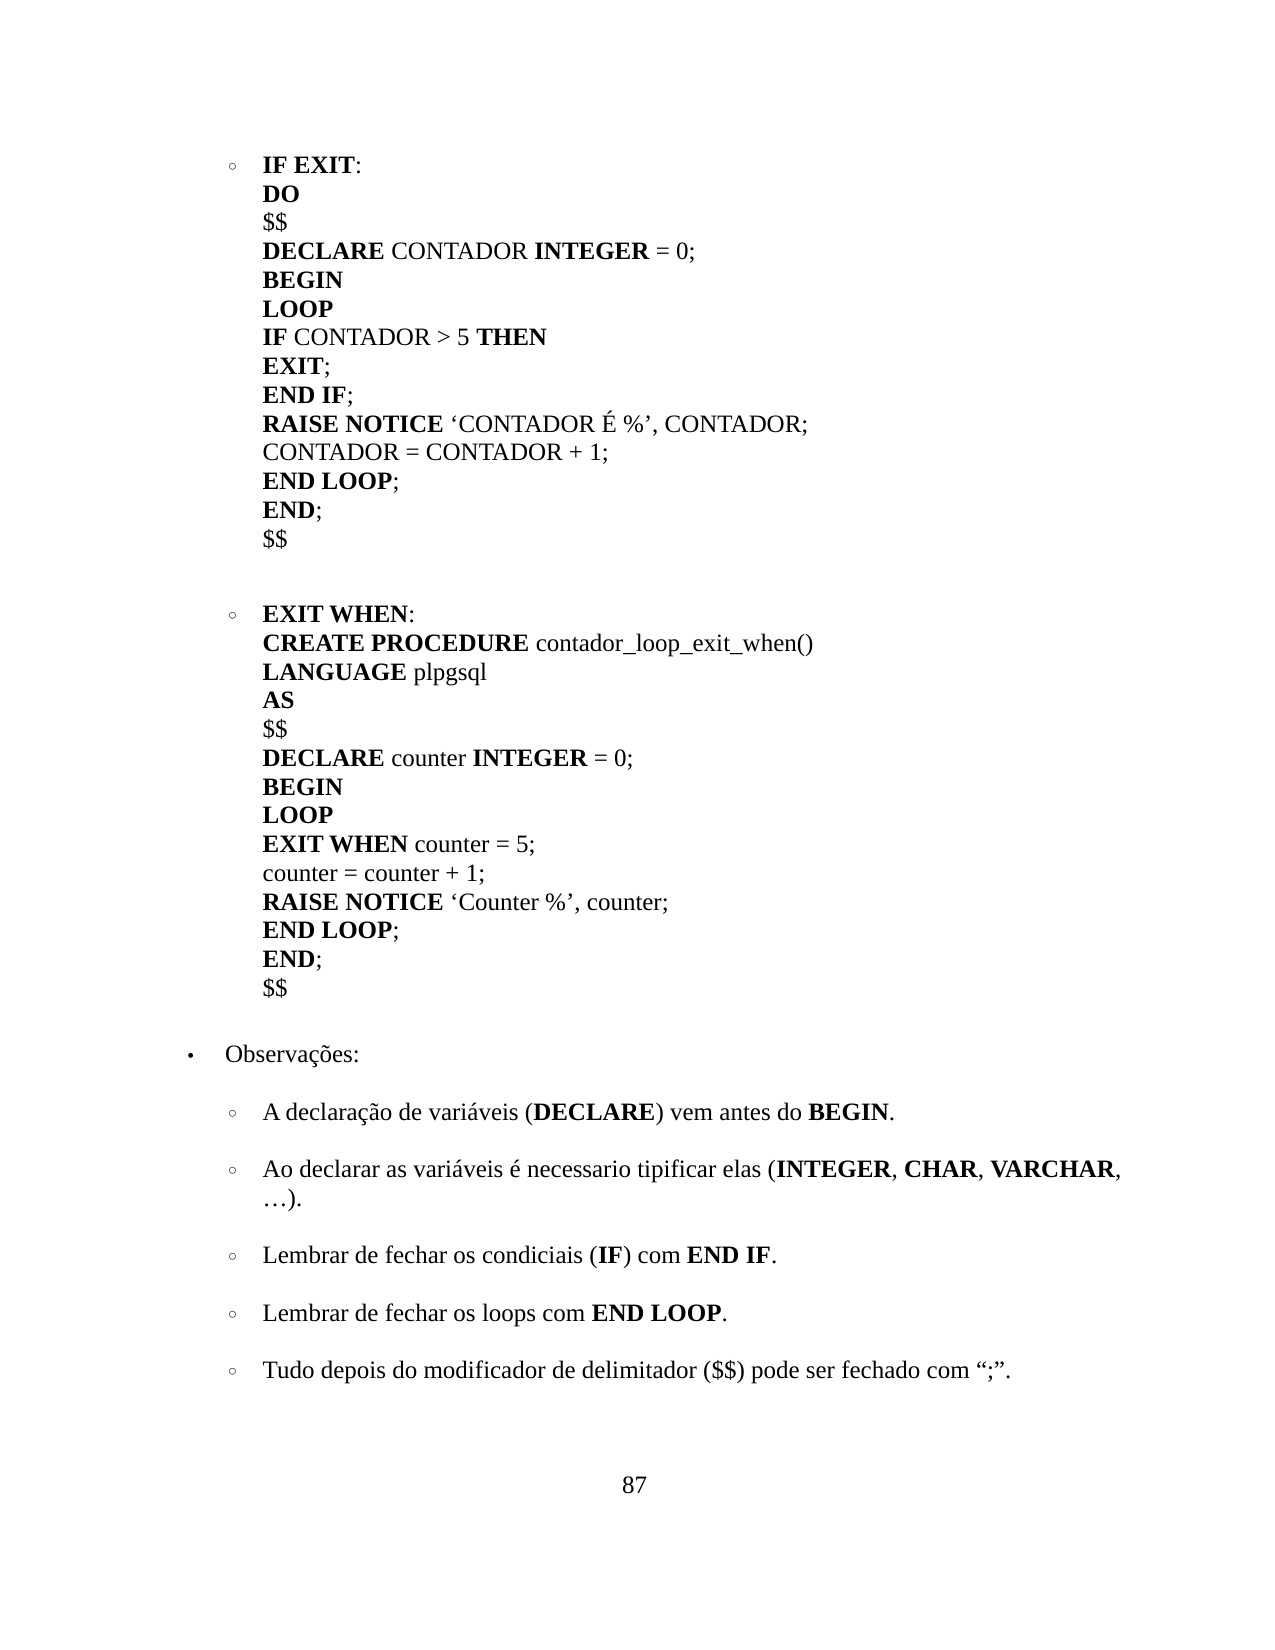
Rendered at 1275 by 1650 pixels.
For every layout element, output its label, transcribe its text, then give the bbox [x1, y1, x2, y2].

list Lembrar de fechar os condiciais (IF) com END IF. [225, 1241, 1125, 1298]
list A declaração de variáveis (DECLARE) vem antes do BEGIN. [225, 1097, 1125, 1154]
list EXIT WHEN: CREATE PROCEDURE contador_loop_exit_when() LANGUAGE plpgsql AS $$ DECLARE counter INTEGER = 0; BEGIN LOOP EXIT WHEN counter = 5; counter = counter + 1; RAISE NOTICE ‘Counter %’, counter; END LOOP; END; $$ [225, 599, 1125, 1030]
list Ao declarar as variáveis é necessario tipificar elas (INTEGER, CHAR, VARCHAR, …). [225, 1154, 1125, 1241]
list Lembrar de fechar os loops com END LOOP. [225, 1298, 1125, 1356]
list Observações: [187, 1039, 1125, 1097]
list Tudo depois do modificador de delimitador ($$) pode ser fechado com “;”. [225, 1356, 1125, 1413]
list IF EXIT: DO $$ DECLARE CONTADOR INTEGER = 0; BEGIN LOOP IF CONTADOR > 5 THEN EXIT; END IF; RAISE NOTICE ‘CONTADOR É %’, CONTADOR; CONTADOR = CONTADOR + 1; END LOOP; END; $$ [225, 150, 1125, 581]
